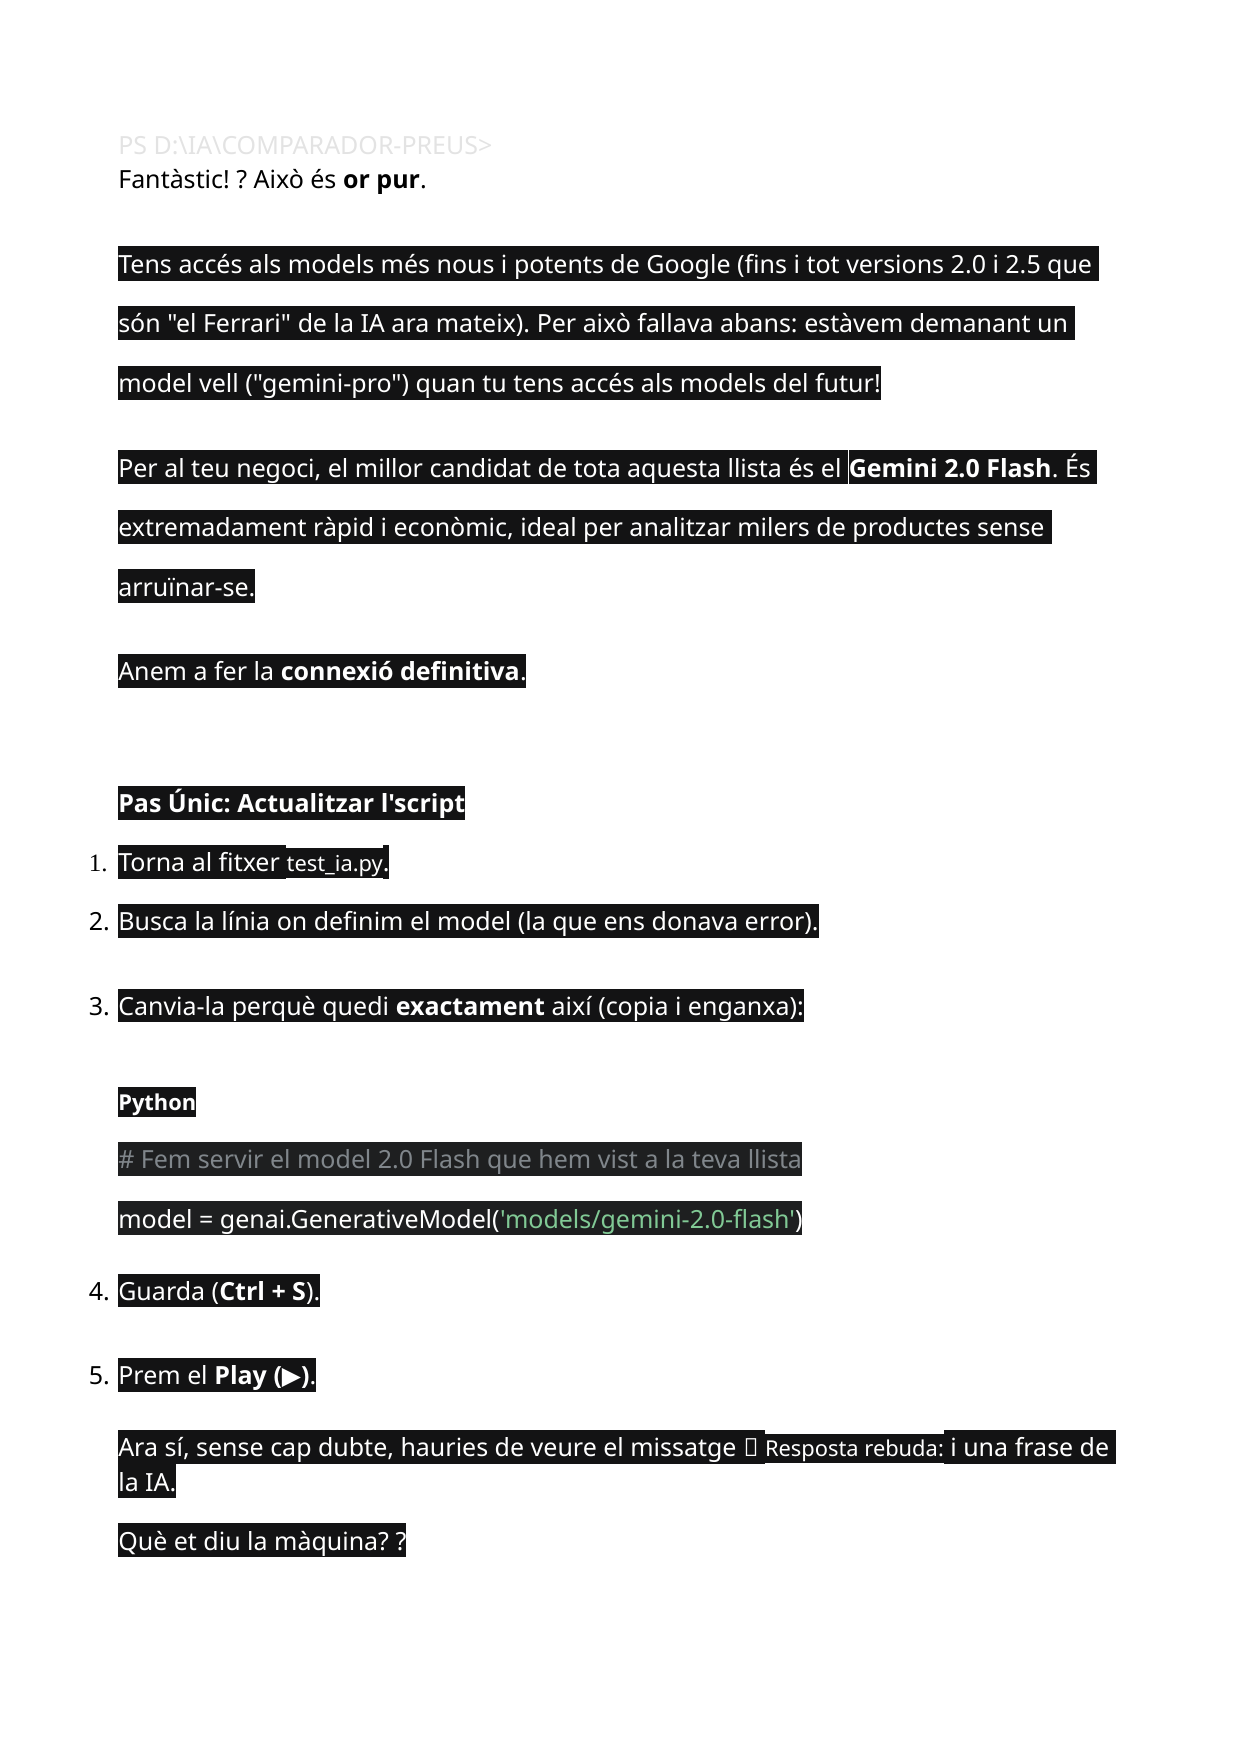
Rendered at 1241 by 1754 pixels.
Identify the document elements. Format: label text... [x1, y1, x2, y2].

subtitle Pas Únic: Actualitzar l'script [118, 782, 1122, 820]
list Canvia-la perquè quedi exactament així (copia i enganxa): [118, 988, 1122, 1022]
text Tens accés als models més nous i potents de Google (fins i tot versions 2.0 i 2.5 que són "el Ferrari" de la IA ara mateix). Per això fallava abans: estàvem demanant un model vell ("gemini-pro") quan tu tens accés als models del futur! [118, 246, 1122, 400]
list Busca la línia on definim el model (la que ens donava error). [118, 904, 1122, 938]
text Què et diu la màquina? ? [118, 1523, 1122, 1557]
text PS D:\IA\COMPARADOR-PREUS> [118, 118, 1122, 162]
text model = genai.GenerativeModel('models/gemini-2.0-flash') [118, 1201, 1122, 1235]
text Ara sí, sense cap dubte, hauries de veure el missatge ✨ Resposta rebuda: i una frase de la IA. [118, 1430, 1122, 1498]
list Torna al fitxer test_ia.py. [118, 845, 1122, 879]
text Fantàstic! ? Això és or pur. [118, 162, 1122, 196]
text Python [118, 1086, 1122, 1117]
list Prem el Play (▶️). [118, 1358, 1122, 1392]
list Guarda (Ctrl + S). [118, 1273, 1122, 1307]
text Per al teu negoci, el millor candidat de tota aquesta llista és el Gemini 2.0 Flash. És extremadament ràpid i econòmic, ideal per analitzar milers de productes sense arruïnar-se. [118, 450, 1122, 603]
text Anem a fer la connexió definitiva. [118, 654, 1122, 688]
text # Fem servir el model 2.0 Flash que hem vist a la teva llista [118, 1142, 1122, 1176]
